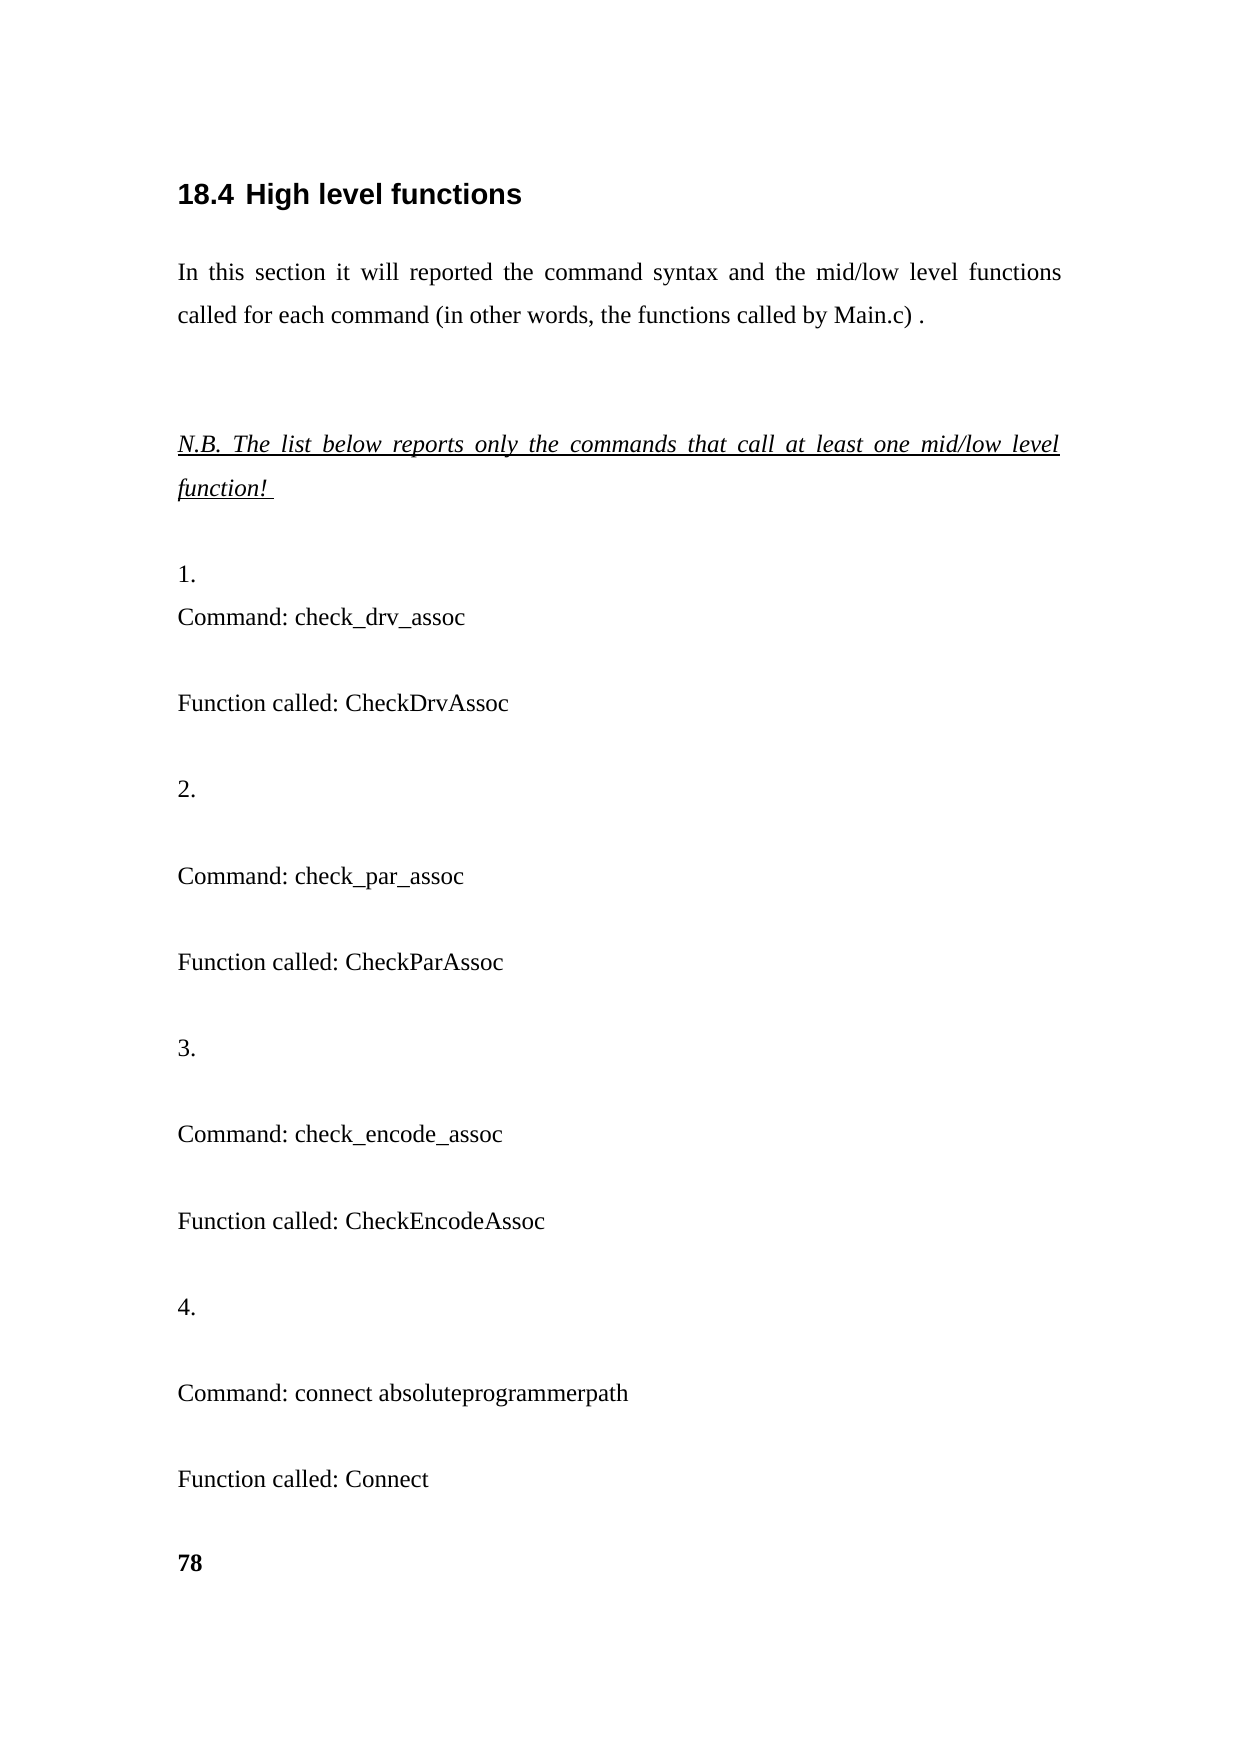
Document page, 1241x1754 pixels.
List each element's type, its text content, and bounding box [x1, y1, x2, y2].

text Function called: CheckParAssoc [177, 947, 1063, 976]
text In this section it will reported the command syntax and the mid/low level functions called for each command (in other words, the functions called by Main.c) . [177, 257, 1063, 329]
text Command: check_encode_assoc [177, 1119, 1063, 1148]
text 1. [177, 559, 1063, 588]
text Function called: CheckEncodeAssoc [177, 1206, 1063, 1234]
text Function called: CheckDrvAssoc [177, 688, 1063, 717]
text Function called: Connect [177, 1464, 1063, 1493]
text Command: check_drv_assoc [177, 602, 1063, 631]
text 4. [177, 1292, 1063, 1321]
text Command: connect absoluteprogrammerpath [177, 1378, 1063, 1407]
text N.B. The list below reports only the commands that call at least one mid/low level function! [177, 429, 1063, 501]
subtitle High level functions [177, 177, 1063, 211]
text 2. [177, 774, 1063, 803]
text Command: check_par_assoc [177, 861, 1063, 889]
text 3. [177, 1033, 1063, 1062]
